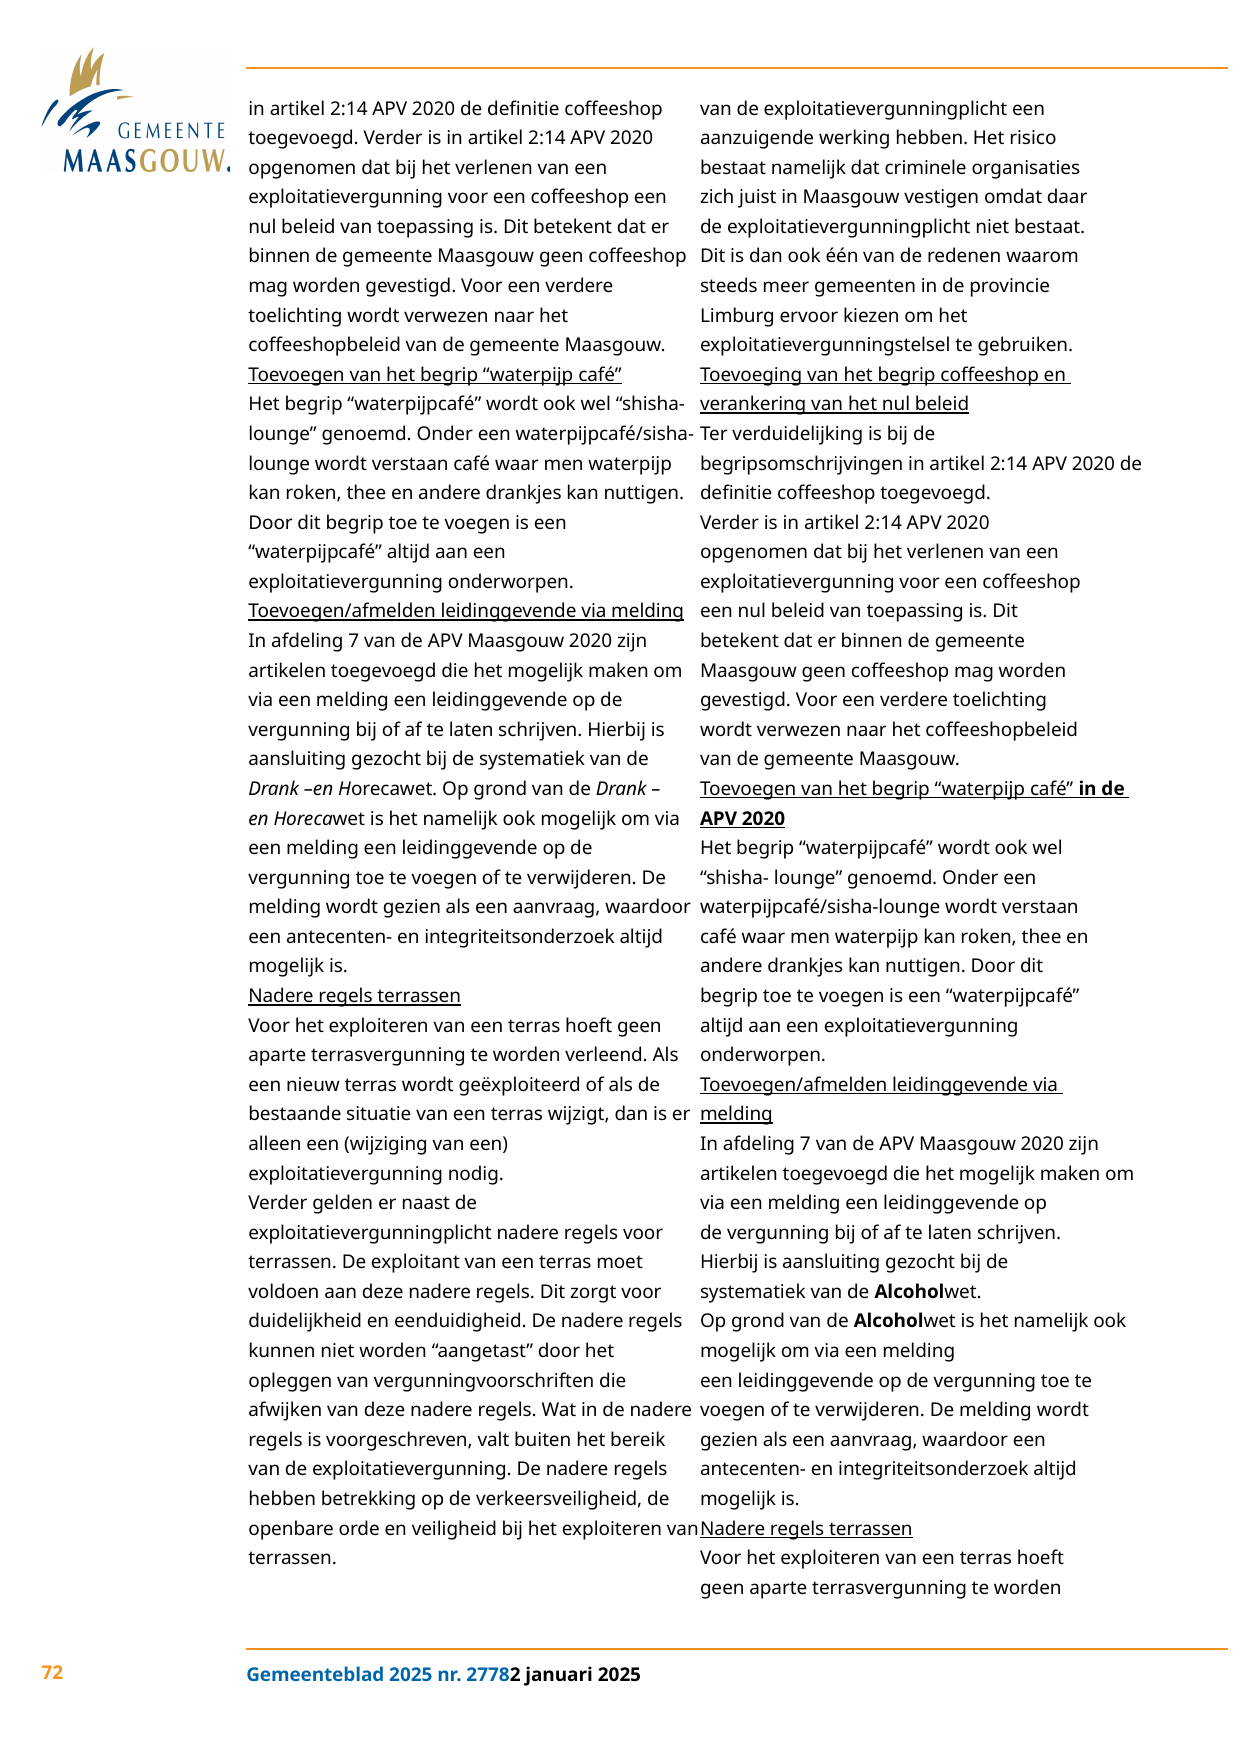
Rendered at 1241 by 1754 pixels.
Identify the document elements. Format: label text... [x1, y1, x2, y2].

picture [41, 47, 231, 172]
table_cell in artikel 2:14 APV 2020 de definitie coffeeshop toegevoegd. Verder is in artikel 2:14 APV 2020 opgenomen dat bij het verlenen van een exploitatievergunning voor een coffeeshop een nul beleid van toepassing is. Dit betekent dat er binnen de gemeente Maasgouw geen coffeeshop mag worden gevestigd. Voor een verdere toelichting wordt verwezen naar het coffeeshopbeleid van de gemeente Maasgouw. Toevoegen van het begrip “waterpijp café” Het begrip “waterpijpcafé” wordt ook wel “shisha- lounge” genoemd. Onder een waterpijpcafé/sisha-lounge wordt verstaan café waar men waterpijp kan roken, thee en andere drankjes kan nuttigen. Door dit begrip toe te voegen is een “waterpijpcafé” altijd aan een exploitatievergunning onderworpen. Toevoegen/afmelden leidinggevende via melding In afdeling 7 van de APV Maasgouw 2020 zijn artikelen toegevoegd die het mogelijk maken om via een melding een leidinggevende op de vergunning bij of af te laten schrijven. Hierbij is aansluiting gezocht bij de systematiek van de Drank –en Horecawet. Op grond van de Drank –en Horecawet is het namelijk ook mogelijk om via een melding een leidinggevende op de vergunning toe te voegen of te verwijderen. De melding wordt gezien als een aanvraag, waardoor een antecenten- en integriteitsonderzoek altijd mogelijk is. Nadere regels terrassen Voor het exploiteren van een terras hoeft geen aparte terrasvergunning te worden verleend. Als een nieuw terras wordt geëxploiteerd of als de bestaande situatie van een terras wijzigt, dan is er alleen een (wijziging van een) exploitatievergunning nodig. Verder gelden er naast de exploitatievergunningplicht nadere regels voor terrassen. De exploitant van een terras moet voldoen aan deze nadere regels. Dit zorgt voor duidelijkheid en eenduidigheid. De nadere regels kunnen niet worden “aangetast” door het opleggen van vergunningvoorschriften die afwijken van deze nadere regels. Wat in de nadere regels is voorgeschreven, valt buiten het bereik van de exploitatievergunning. De nadere regels hebben betrekking op de verkeersveiligheid, de openbare orde en veiligheid bij het exploiteren van terrassen. [248, 95, 700, 1600]
table_cell van de exploitatievergunningplicht een aanzuigende werking hebben. Het risico bestaat namelijk dat criminele organisaties zich juist in Maasgouw vestigen omdat daar de exploitatievergunningplicht niet bestaat. Dit is dan ook één van de redenen waarom steeds meer gemeenten in de provincie Limburg ervoor kiezen om het exploitatievergunningstelsel te gebruiken. Toevoeging van het begrip coffeeshop en verankering van het nul beleid Ter verduidelijking is bij de begripsomschrijvingen in artikel 2:14 APV 2020 de definitie coffeeshop toegevoegd. Verder is in artikel 2:14 APV 2020 opgenomen dat bij het verlenen van een exploitatievergunning voor een coffeeshop een nul beleid van toepassing is. Dit betekent dat er binnen de gemeente Maasgouw geen coffeeshop mag worden gevestigd. Voor een verdere toelichting wordt verwezen naar het coffeeshopbeleid van de gemeente Maasgouw. Toevoegen van het begrip “waterpijp café” in de APV 2020 Het begrip “waterpijpcafé” wordt ook wel “shisha- lounge” genoemd. Onder een waterpijpcafé/sisha-lounge wordt verstaan café waar men waterpijp kan roken, thee en andere drankjes kan nuttigen. Door dit begrip toe te voegen is een “waterpijpcafé” altijd aan een exploitatievergunning onderworpen. Toevoegen/afmelden leidinggevende via melding In afdeling 7 van de APV Maasgouw 2020 zijn artikelen toegevoegd die het mogelijk maken om via een melding een leidinggevende op de vergunning bij of af te laten schrijven. Hierbij is aansluiting gezocht bij de systematiek van de Alcoholwet. Op grond van de Alcoholwet is het namelijk ook mogelijk om via een melding een leidinggevende op de vergunning toe te voegen of te verwijderen. De melding wordt gezien als een aanvraag, waardoor een antecenten- en integriteitsonderzoek altijd mogelijk is. Nadere regels terrassen Voor het exploiteren van een terras hoeft geen aparte terrasvergunning te worden [700, 95, 1152, 1600]
